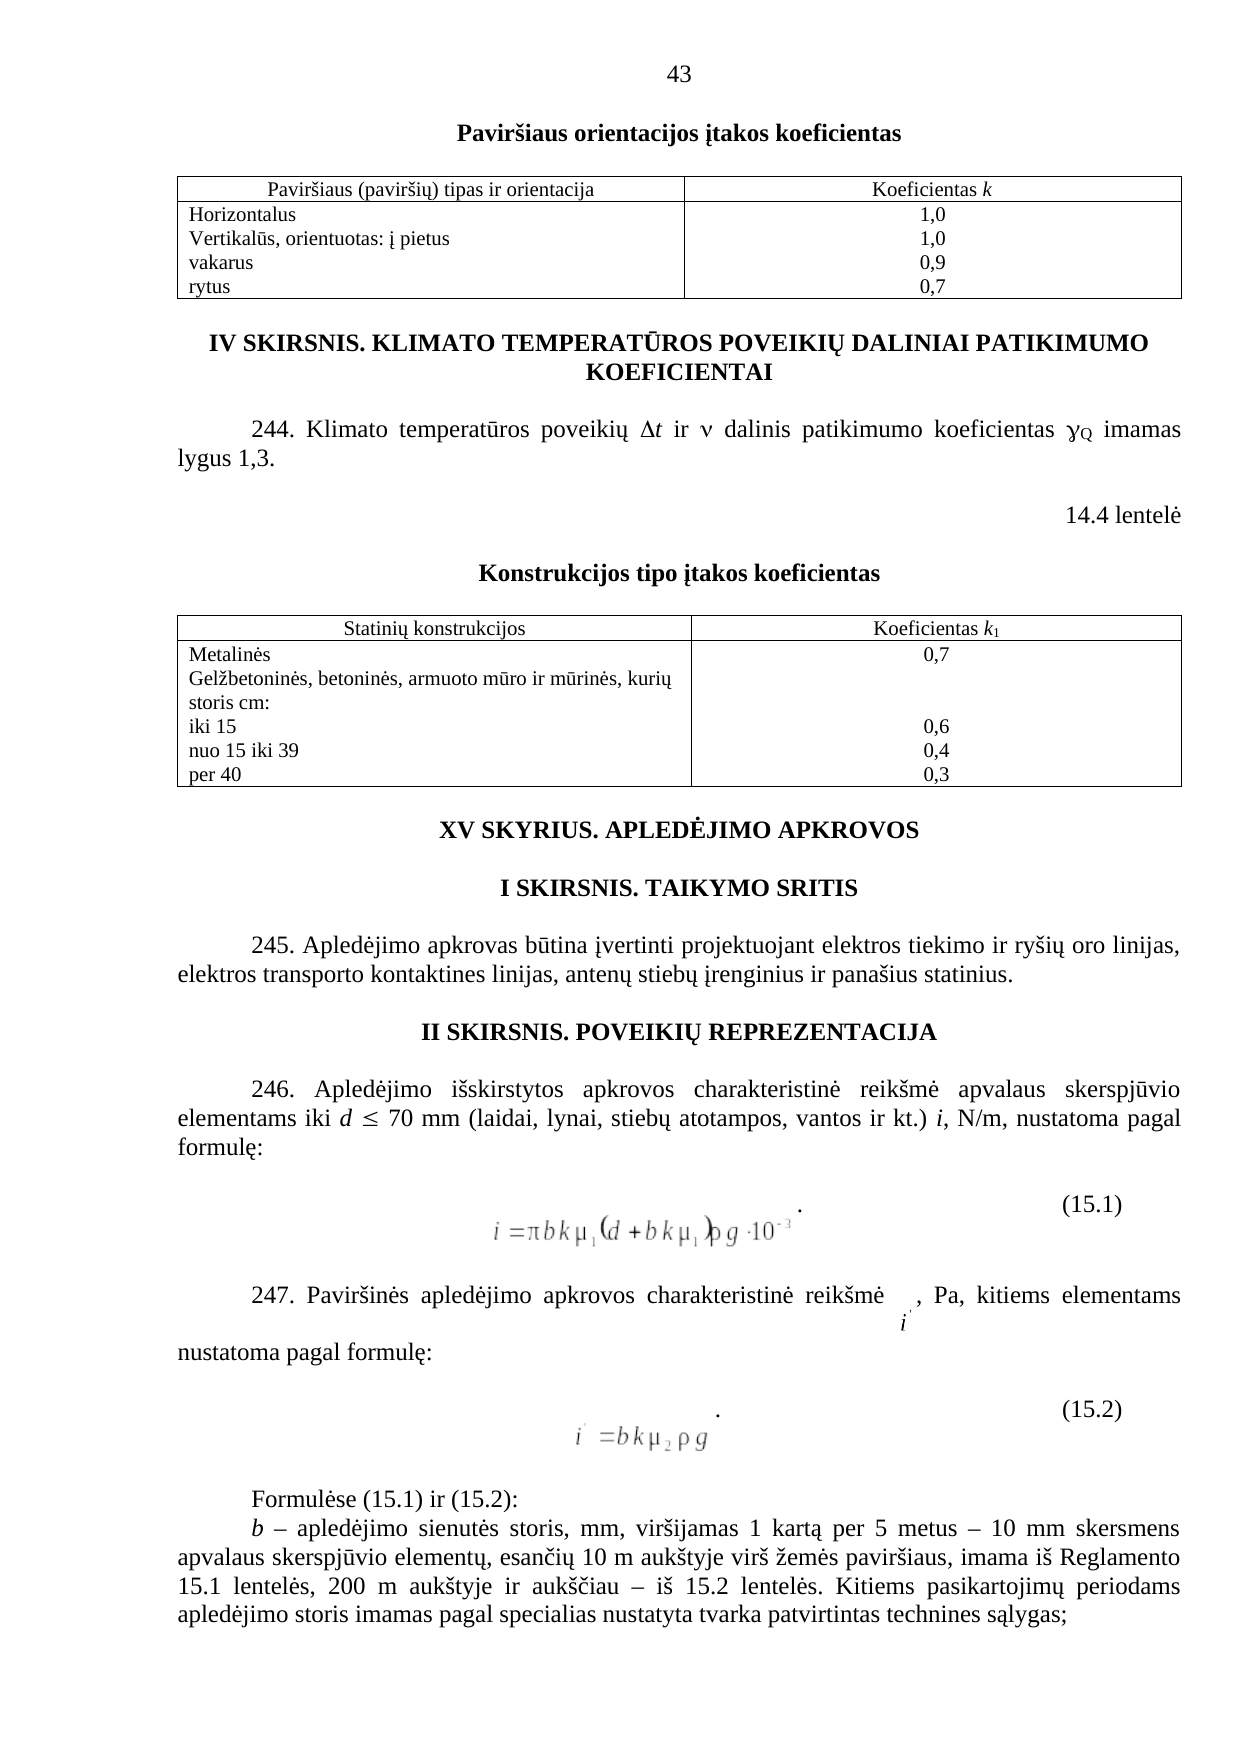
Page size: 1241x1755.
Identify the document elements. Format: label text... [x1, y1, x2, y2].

table_header Paviršiaus (paviršių) tipas ir orientacija [178, 177, 684, 201]
text IV SKIRSNIS. KLIMATO TEMPERATŪROS POVEIKIŲ DALINIAI PATIKIMUMO KOEFICIENTAI [177, 328, 1181, 385]
table_cell 1,0 [685, 202, 1181, 226]
text 246. Apledėjimo išskirstytos apkrovos charakteristinė reikšmė apvalaus skerspjūvio elementams iki d £ 70 mm (laidai, lynai, stiebų atotampos, vantos ir kt.) i, N/m, nustatoma pagal formulę: [177, 1074, 1181, 1161]
text 14.4 lentelė [177, 500, 1181, 529]
table_header Statinių konstrukcijos [178, 616, 691, 640]
table_cell 0,6 0,4 0,3 [692, 666, 1181, 786]
text b – apledėjimo sienutės storis, mm, viršijamas 1 kartą per 5 metus – 10 mm skersmens apvalaus skerspjūvio elementų, esančių 10 m aukštyje virš žemės paviršiaus, imama iš Reglamento 15.1 lentelės, 200 m aukštyje ir aukščiau – iš 15.2 lentelės. Kitiems pasikartojimų periodams apledėjimo storis imamas pagal specialias nustatyta tvarka patvirtintas technines sąlygas; [177, 1513, 1181, 1628]
table_cell Gelžbetoninės, betoninės, armuoto mūro ir mūrinės, kurių storis cm: iki 15 nuo 15 iki 39 per 40 [178, 666, 691, 786]
table_cell Horizontalus [178, 202, 684, 226]
table_cell Vertikalūs, orientuotas: į pietus vakarus rytus [178, 226, 684, 298]
table_cell 0,7 [692, 641, 1181, 666]
text XV SKYRIUS. APLEDĖJIMO APKROVOS [177, 816, 1181, 844]
text Konstrukcijos tipo įtakos koeficientas [177, 558, 1181, 587]
text I SKIRSNIS. TAIKYMO SRITIS [177, 873, 1181, 902]
text . (15.1) [177, 1189, 1181, 1251]
text 245. Apledėjimo apkrovas būtina įvertinti projektuojant elektros tiekimo ir ryšių oro linijas, elektros transporto kontaktines linijas, antenų stiebų įrenginius ir panašius statinius. [177, 931, 1181, 988]
text . (15.2) [177, 1394, 1181, 1456]
table_cell Metalinės [178, 641, 691, 666]
text 244. Klimato temperatūros poveikių Dt ir n dalinis patikimumo koeficientas gQ imamas lygus 1,3. [177, 414, 1181, 472]
table_header Koeficientas k1 [692, 616, 1181, 640]
text 247. Paviršinės apledėjimo apkrovos charakteristinė reikšmė , Pa, kitiems elementams nustatoma pagal formulę: [177, 1280, 1181, 1365]
text Formulėse (15.1) ir (15.2): [177, 1484, 1181, 1513]
table_cell 1,0 0,9 0,7 [685, 226, 1181, 298]
text Paviršiaus orientacijos įtakos koeficientas [177, 118, 1181, 147]
table_header Koeficientas k [685, 177, 1181, 201]
text II SKIRSNIS. POVEIKIŲ REPREZENTACIJA [177, 1017, 1181, 1046]
